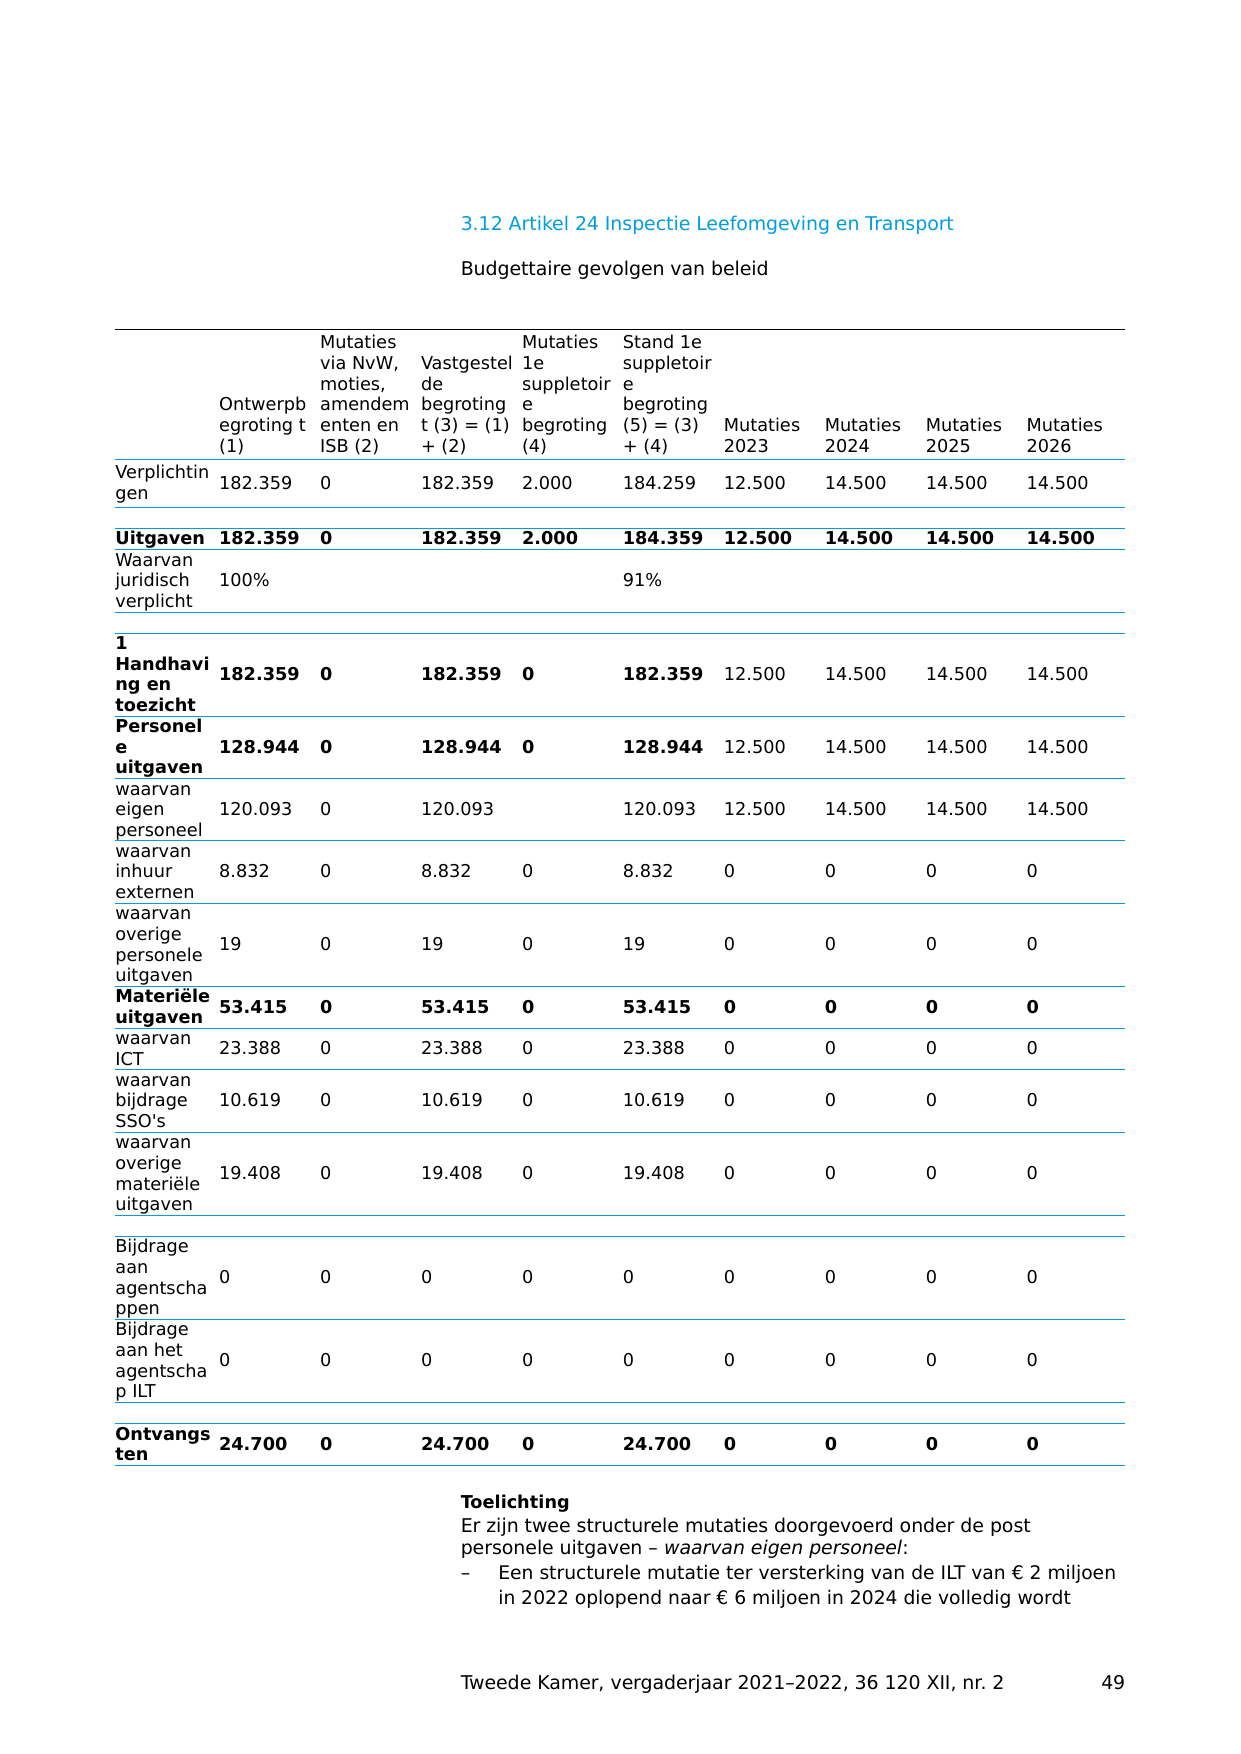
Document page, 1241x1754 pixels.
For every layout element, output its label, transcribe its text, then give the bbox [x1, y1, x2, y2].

table_cell 8.832 [620, 841, 721, 903]
table_cell 14.500 [822, 529, 923, 549]
table_cell waarvan bijdrage SSO's [115, 1070, 216, 1132]
table_cell 0 [519, 1070, 620, 1132]
table_cell [115, 330, 216, 459]
table_cell [519, 613, 620, 632]
table_cell 182.359 [620, 634, 721, 716]
table_cell 12.500 [721, 634, 822, 716]
table_cell 182.359 [216, 634, 317, 716]
table_cell 14.500 [822, 460, 923, 507]
table_cell Stand 1e suppletoire begroting (5) = (3) + (4) [620, 330, 721, 459]
table_cell [216, 1216, 317, 1236]
table_cell 0 [923, 1029, 1023, 1069]
table_cell [115, 1403, 216, 1423]
table_cell 14.500 [923, 779, 1023, 840]
table_cell 24.700 [620, 1424, 721, 1465]
table_cell 0 [822, 1133, 923, 1215]
table_cell 0 [822, 987, 923, 1027]
table_cell 19 [418, 904, 519, 986]
list Een structurele mutatie ter versterking van de ILT van € 2 miljoen in 2022 oplopend naar € 6 miljoen in 2024 die volledig wordt [461, 1559, 1125, 1609]
table_cell 0 [721, 904, 822, 986]
table_cell 12.500 [721, 779, 822, 840]
table_cell 0 [620, 1237, 721, 1319]
table_cell 0 [519, 1320, 620, 1402]
table_cell 0 [317, 1133, 418, 1215]
table_cell [721, 1403, 822, 1423]
table_cell Vastgestelde begroting t (3) = (1) + (2) [418, 330, 519, 459]
table_cell [721, 613, 822, 632]
table_cell [1024, 1216, 1125, 1236]
table_cell 0 [1024, 1133, 1125, 1215]
table_cell 0 [923, 1133, 1023, 1215]
table_cell 1 Handhaving en toezicht [115, 634, 216, 716]
table_cell Ontwerpbegroting t (1) [216, 330, 317, 459]
table_cell 12.500 [721, 529, 822, 549]
table_cell [216, 508, 317, 528]
table_cell [721, 1216, 822, 1236]
title 3.12 Artikel 24 Inspectie Leefomgeving en Transport [461, 213, 1125, 235]
table_cell 24.700 [418, 1424, 519, 1465]
table_cell 0 [822, 904, 923, 986]
table_cell 0 [1024, 1320, 1125, 1402]
table_header Tabel 19 Budgettaire gevolgen van beleid art. 24 (bedragen x € 1.000) [115, 304, 1125, 329]
table_cell Materiële uitgaven [115, 987, 216, 1027]
table_cell 0 [519, 841, 620, 903]
table_cell 0 [923, 1320, 1023, 1402]
table_cell [115, 613, 216, 632]
table_cell 182.359 [418, 529, 519, 549]
table_cell 0 [317, 460, 418, 507]
table_cell waarvan ICT [115, 1029, 216, 1069]
table_cell 0 [317, 1237, 418, 1319]
table_cell [115, 1216, 216, 1236]
table_cell 0 [1024, 987, 1125, 1027]
table_cell 182.359 [216, 460, 317, 507]
table_cell 23.388 [620, 1029, 721, 1069]
table_cell [519, 1403, 620, 1423]
table_cell [317, 508, 418, 528]
table_cell Bijdrage aan het agentschap ILT [115, 1320, 216, 1402]
table_cell 2.000 [519, 460, 620, 507]
table_cell 2.000 [519, 529, 620, 549]
table_cell 14.500 [923, 529, 1023, 549]
table_cell 14.500 [923, 634, 1023, 716]
table_cell [923, 1403, 1023, 1423]
table_cell 0 [822, 1320, 923, 1402]
table_cell [418, 1403, 519, 1423]
table_cell [1024, 550, 1125, 611]
table_cell Personele uitgaven [115, 717, 216, 778]
table_cell 0 [721, 1320, 822, 1402]
table_cell 0 [1024, 1029, 1125, 1069]
table_cell 19.408 [216, 1133, 317, 1215]
table_cell 14.500 [822, 717, 923, 778]
table_cell 0 [923, 987, 1023, 1027]
table_cell 0 [216, 1237, 317, 1319]
table_cell [923, 613, 1023, 632]
table_cell 0 [317, 1070, 418, 1132]
table_cell 0 [317, 1424, 418, 1465]
table_cell [1024, 508, 1125, 528]
table_cell 120.093 [418, 779, 519, 840]
table_cell 0 [317, 987, 418, 1027]
table_cell [216, 1403, 317, 1423]
table_cell [317, 613, 418, 632]
table_cell 184.259 [620, 460, 721, 507]
table_cell [418, 508, 519, 528]
table_cell 8.832 [418, 841, 519, 903]
table_cell 0 [822, 1237, 923, 1319]
table_cell 0 [519, 634, 620, 716]
table_cell 0 [317, 904, 418, 986]
table_cell 0 [317, 1029, 418, 1069]
table_cell 0 [822, 1029, 923, 1069]
table_cell 0 [1024, 1424, 1125, 1465]
table_cell 128.944 [418, 717, 519, 778]
table_cell Mutaties 2024 [822, 330, 923, 459]
table_cell 0 [721, 1237, 822, 1319]
table_cell waarvan inhuur externen [115, 841, 216, 903]
table_cell Mutaties via NvW, moties, amendementen en ISB (2) [317, 330, 418, 459]
table_cell 23.388 [418, 1029, 519, 1069]
table_cell 14.500 [923, 460, 1023, 507]
table_cell waarvan overige materiële uitgaven [115, 1133, 216, 1215]
table_cell 24.700 [216, 1424, 317, 1465]
table_cell [519, 550, 620, 611]
table_cell 0 [519, 717, 620, 778]
table_cell 182.359 [418, 460, 519, 507]
table_cell 0 [317, 717, 418, 778]
table_cell 0 [519, 904, 620, 986]
table_cell 0 [317, 1320, 418, 1402]
table_cell 0 [418, 1320, 519, 1402]
table_cell [923, 550, 1023, 611]
table_cell 12.500 [721, 717, 822, 778]
table_cell [620, 1216, 721, 1236]
table_cell 0 [620, 1320, 721, 1402]
table_cell 19 [620, 904, 721, 986]
table_cell 0 [822, 1070, 923, 1132]
table_cell [418, 1216, 519, 1236]
table_cell 0 [519, 987, 620, 1027]
table_cell 0 [721, 841, 822, 903]
table_cell [721, 508, 822, 528]
table_cell 91% [620, 550, 721, 611]
table_cell 10.619 [620, 1070, 721, 1132]
table_cell 14.500 [923, 717, 1023, 778]
table_cell [216, 613, 317, 632]
table_cell 14.500 [1024, 529, 1125, 549]
table_cell [519, 779, 620, 840]
table_cell waarvan eigen personeel [115, 779, 216, 840]
table_cell 0 [418, 1237, 519, 1319]
table_cell 23.388 [216, 1029, 317, 1069]
table_cell Mutaties 2025 [923, 330, 1023, 459]
text Toelichting [461, 1490, 1125, 1513]
table_cell 0 [721, 1029, 822, 1069]
table_cell 10.619 [216, 1070, 317, 1132]
table_cell [822, 550, 923, 611]
table_cell 53.415 [620, 987, 721, 1027]
table_cell 10.619 [418, 1070, 519, 1132]
table_cell 14.500 [1024, 460, 1125, 507]
table_cell 0 [721, 1133, 822, 1215]
table_cell 0 [317, 634, 418, 716]
table_cell 0 [519, 1237, 620, 1319]
table_cell Bijdrage aan agentschappen [115, 1237, 216, 1319]
table_cell 0 [923, 1237, 1023, 1319]
table_cell [822, 508, 923, 528]
text Er zijn twee structurele mutaties doorgevoerd onder de post personele uitgaven – waarvan eigen personeel: [461, 1515, 1125, 1559]
table_cell 53.415 [216, 987, 317, 1027]
table_cell 0 [519, 1029, 620, 1069]
table_cell 0 [216, 1320, 317, 1402]
table_cell waarvan overige personele uitgaven [115, 904, 216, 986]
table_cell 8.832 [216, 841, 317, 903]
table_cell 14.500 [1024, 634, 1125, 716]
table_cell Mutaties 2026 [1024, 330, 1125, 459]
table_cell 0 [519, 1133, 620, 1215]
table_cell 0 [923, 1424, 1023, 1465]
table_cell 120.093 [216, 779, 317, 840]
table_cell 0 [721, 987, 822, 1027]
table_cell 0 [822, 1424, 923, 1465]
table_cell 0 [721, 1070, 822, 1132]
table_cell 53.415 [418, 987, 519, 1027]
table_cell Verplichtingen [115, 460, 216, 507]
table_cell [115, 508, 216, 528]
table_cell 182.359 [216, 529, 317, 549]
table_cell [519, 1216, 620, 1236]
table_cell 0 [1024, 904, 1125, 986]
table_cell Mutaties 2023 [721, 330, 822, 459]
table_cell [1024, 1403, 1125, 1423]
table_cell [620, 508, 721, 528]
table_cell 182.359 [418, 634, 519, 716]
table_cell 14.500 [1024, 717, 1125, 778]
table_cell 0 [822, 841, 923, 903]
table_cell Mutaties 1e suppletoire begroting (4) [519, 330, 620, 459]
table_cell 12.500 [721, 460, 822, 507]
table_cell [519, 508, 620, 528]
table_cell 19.408 [418, 1133, 519, 1215]
table_cell [620, 1403, 721, 1423]
table_cell [923, 508, 1023, 528]
table_cell [418, 550, 519, 611]
table_cell 14.500 [1024, 779, 1125, 840]
table_cell 0 [317, 529, 418, 549]
table_cell [822, 1403, 923, 1423]
table_cell 128.944 [216, 717, 317, 778]
table_cell 19 [216, 904, 317, 986]
table_cell 0 [721, 1424, 822, 1465]
table_cell 100% [216, 550, 317, 611]
table_cell 0 [1024, 1070, 1125, 1132]
table_cell [1024, 613, 1125, 632]
table_cell 0 [1024, 1237, 1125, 1319]
table_cell [923, 1216, 1023, 1236]
table_cell [822, 613, 923, 632]
table_cell 128.944 [620, 717, 721, 778]
table_cell [620, 613, 721, 632]
table_cell [317, 550, 418, 611]
table_cell 0 [1024, 841, 1125, 903]
table_cell 0 [519, 1424, 620, 1465]
table_cell Waarvan juridisch verplicht [115, 550, 216, 611]
table_cell [317, 1403, 418, 1423]
table_cell 0 [317, 841, 418, 903]
table_cell 19.408 [620, 1133, 721, 1215]
title Budgettaire gevolgen van beleid [461, 258, 1125, 280]
table_cell 14.500 [822, 779, 923, 840]
table_cell 184.359 [620, 529, 721, 549]
table_cell 14.500 [822, 634, 923, 716]
table_cell [822, 1216, 923, 1236]
table_cell 120.093 [620, 779, 721, 840]
table_cell 0 [923, 904, 1023, 986]
table_cell 0 [923, 1070, 1023, 1132]
table_cell [418, 613, 519, 632]
table_cell [317, 1216, 418, 1236]
table_cell 0 [923, 841, 1023, 903]
table_cell [721, 550, 822, 611]
table_cell Ontvangsten [115, 1424, 216, 1465]
table_cell 0 [317, 779, 418, 840]
table_cell Uitgaven [115, 529, 216, 549]
